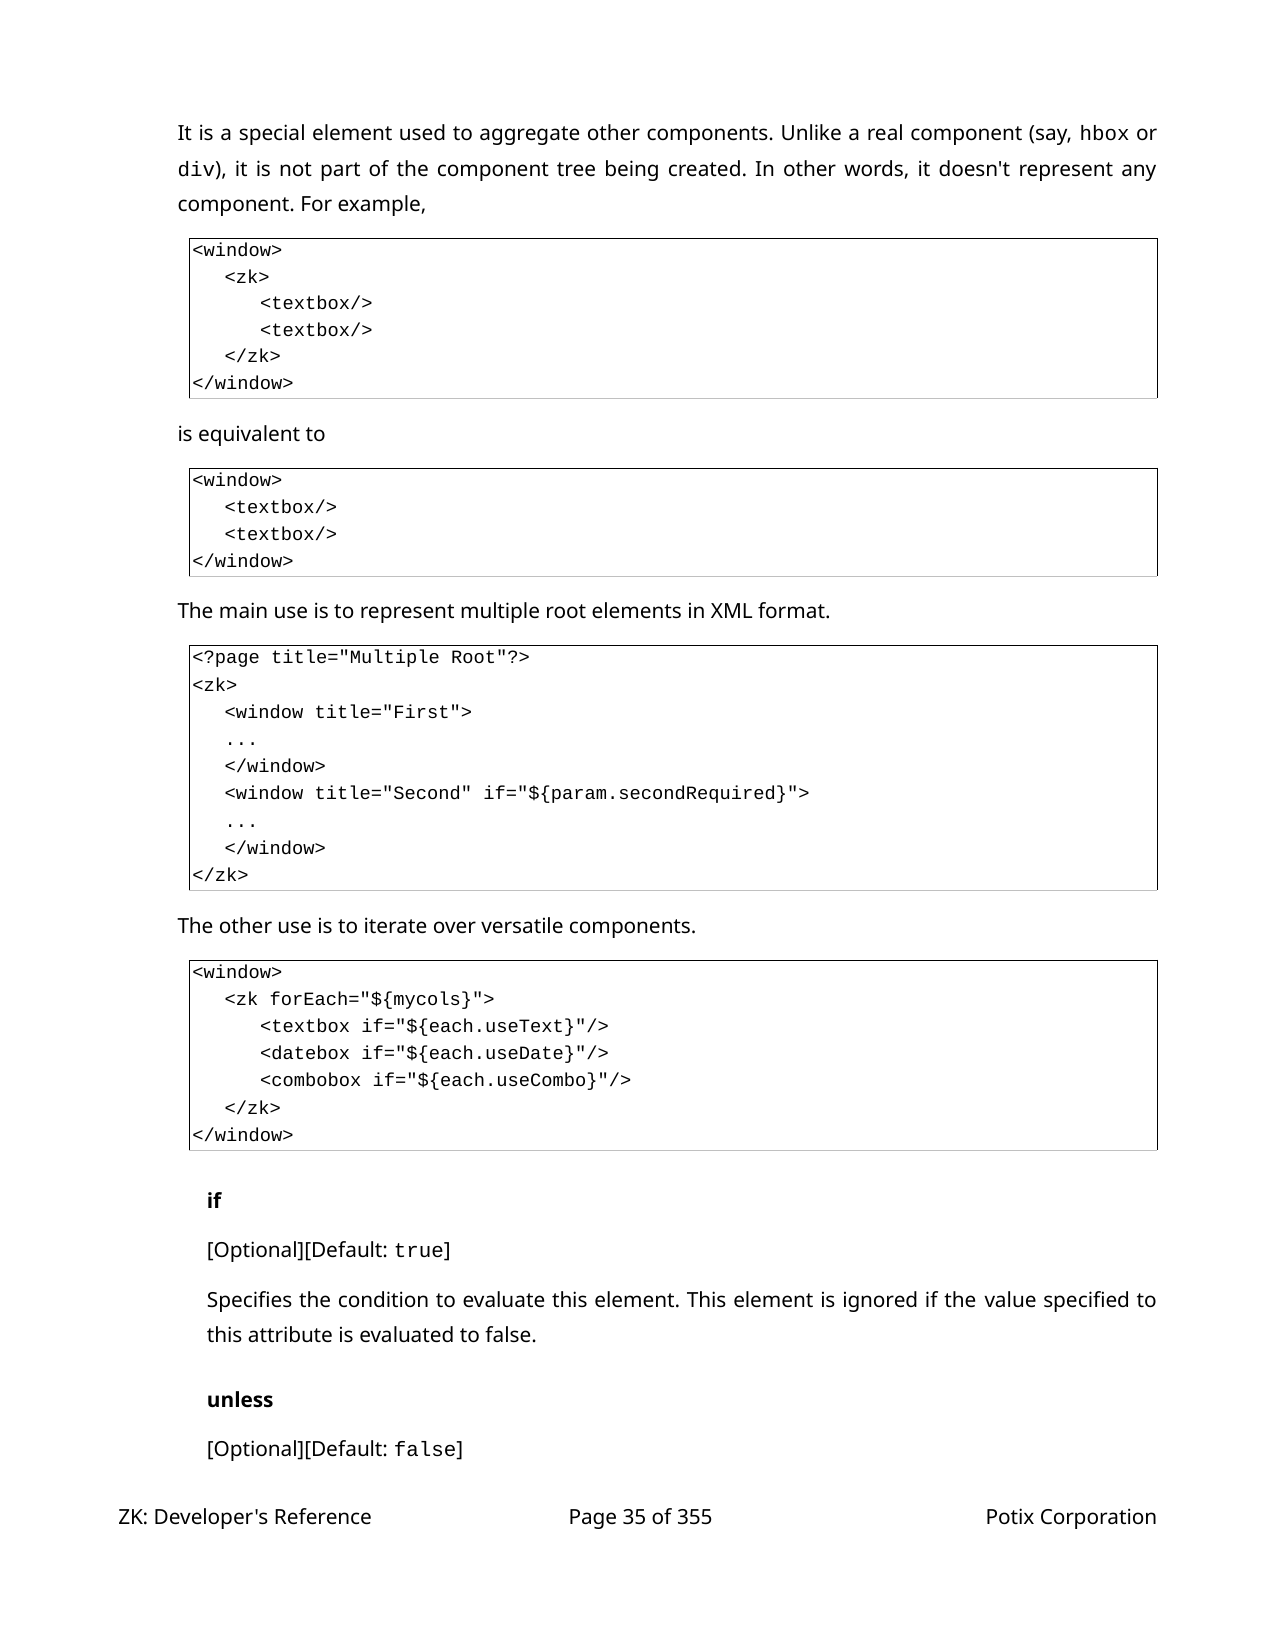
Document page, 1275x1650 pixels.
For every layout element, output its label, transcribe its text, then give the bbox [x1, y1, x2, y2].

text <window title="Second" if="${param.secondRequired}"> [190, 781, 1157, 806]
text <zk forEach="${mycols}"> [190, 987, 1157, 1011]
text [Optional][Default: false] [207, 1434, 1157, 1462]
text It is a special element used to aggregate other components. Unlike a real component (say, hbox or div), it is not part of the component tree being created. In other words, it doesn't represent any component. For example, [177, 118, 1157, 217]
text ... [190, 727, 1157, 751]
text </window> [190, 754, 1157, 778]
text <?page title="Multiple Root"?> [190, 646, 1157, 669]
text <textbox if="${each.useText}"/> [190, 1014, 1157, 1038]
text <textbox/> <textbox/> [190, 495, 1157, 546]
text <window> [190, 469, 1157, 492]
text <window title="First"> [190, 700, 1157, 724]
text <zk> [190, 672, 1157, 697]
subtitle if [207, 1187, 1157, 1215]
text The main use is to represent multiple root elements in XML format. [177, 596, 1157, 625]
text </zk> [190, 1096, 1157, 1120]
text <datebox if="${each.useDate}"/> [190, 1041, 1157, 1065]
text [Optional][Default: true] [207, 1236, 1157, 1264]
text </zk> [190, 863, 1157, 890]
text </window> [190, 1123, 1157, 1150]
text Specifies the condition to evaluate this element. This element is ignored if the value specified to this attribute is evaluated to false. [207, 1285, 1157, 1348]
text <window> [190, 961, 1157, 984]
text </window> [190, 548, 1157, 576]
text The other use is to iterate over versatile components. [177, 911, 1157, 939]
subtitle unless [207, 1385, 1157, 1413]
text </window> [190, 836, 1157, 860]
text <window> <zk> <textbox/> <textbox/> </zk> </window> [190, 239, 1157, 398]
text is equivalent to [177, 419, 1157, 447]
text <combobox if="${each.useCombo}"/> [190, 1068, 1157, 1093]
text ... [190, 808, 1157, 833]
